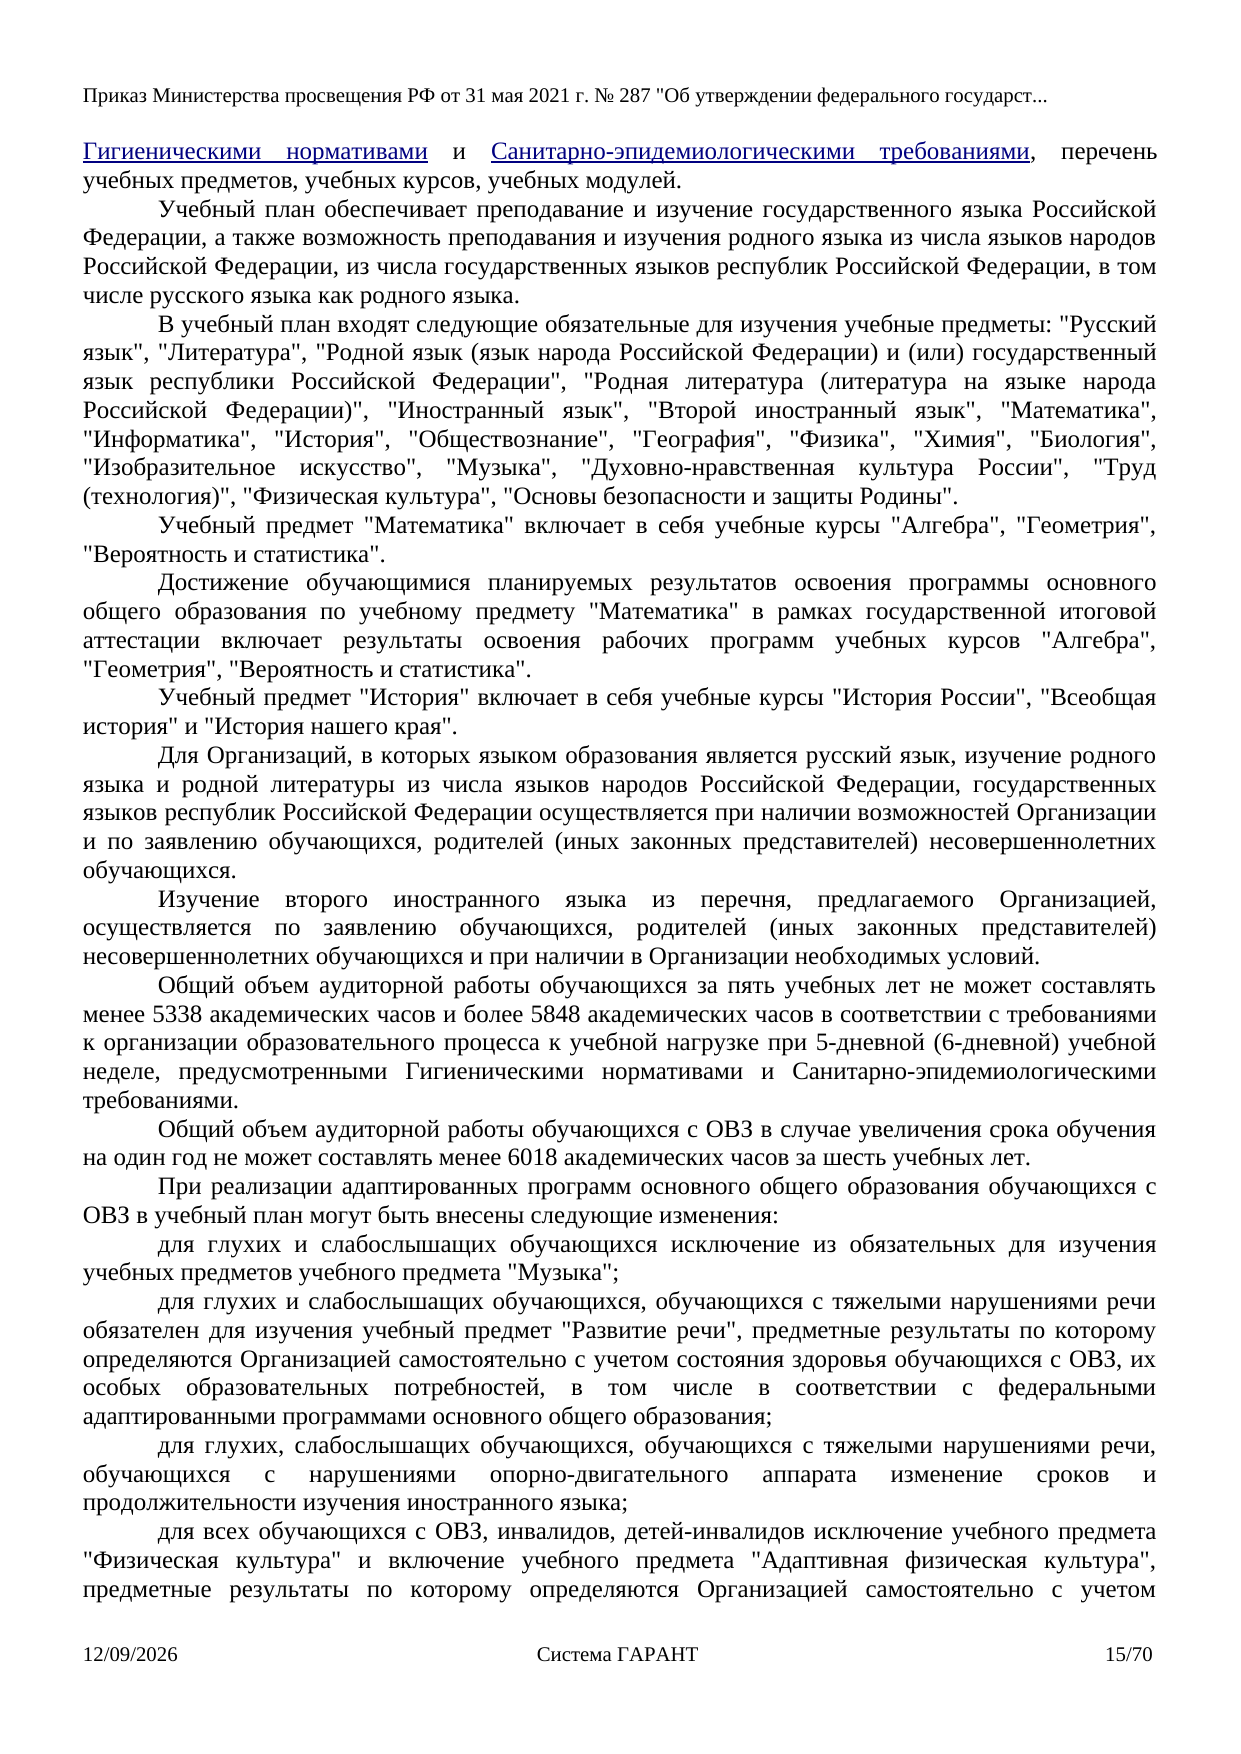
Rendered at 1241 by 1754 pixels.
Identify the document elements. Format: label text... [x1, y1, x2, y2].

text Для Организаций, в которых языком образования является русский язык, изучение родного языка и родной литературы из числа языков народов Российской Федерации, государственных языков республик Российской Федерации осуществляется при наличии возможностей Организации и по заявлению обучающихся, родителей (иных законных представителей) несовершеннолетних обучающихся. [83, 740, 1157, 884]
text для глухих, слабослышащих обучающихся, обучающихся с тяжелыми нарушениями речи, обучающихся с нарушениями опорно-двигательного аппарата изменение сроков и продолжительности изучения иностранного языка; [83, 1430, 1157, 1516]
text При реализации адаптированных программ основного общего образования обучающихся с ОВЗ в учебный план могут быть внесены следующие изменения: [83, 1171, 1157, 1229]
text Гигиеническими нормативами и Санитарно-эпидемиологическими требованиями, перечень учебных предметов, учебных курсов, учебных модулей. [83, 136, 1157, 194]
text В учебный план входят следующие обязательные для изучения учебные предметы: "Русский язык", "Литература", "Родной язык (язык народа Российской Федерации) и (или) государственный язык республики Российской Федерации", "Родная литература (литература на языке народа Российской Федерации)", "Иностранный язык", "Второй иностранный язык", "Математика", "Информатика", "История", "Обществознание", "География", "Физика", "Химия", "Биология", "Изобразительное искусство", "Музыка", "Духовно-нравственная культура России", "Труд (технология)", "Физическая культура", "Основы безопасности и защиты Родины". [83, 309, 1157, 510]
text для глухих и слабослышащих обучающихся, обучающихся с тяжелыми нарушениями речи обязателен для изучения учебный предмет "Развитие речи", предметные результаты по которому определяются Организацией самостоятельно с учетом состояния здоровья обучающихся с ОВЗ, их особых образовательных потребностей, в том числе в соответствии с федеральными адаптированными программами основного общего образования; [83, 1286, 1157, 1430]
text Учебный предмет "История" включает в себя учебные курсы "История России", "Всеобщая история" и "История нашего края". [83, 682, 1157, 740]
text для всех обучающихся с ОВЗ, инвалидов, детей-инвалидов исключение учебного предмета "Физическая культура" и включение учебного предмета "Адаптивная физическая культура", предметные результаты по которому определяются Организацией самостоятельно с учетом [83, 1516, 1157, 1602]
text Учебный план обеспечивает преподавание и изучение государственного языка Российской Федерации, а также возможность преподавания и изучения родного языка из числа языков народов Российской Федерации, из числа государственных языков республик Российской Федерации, в том числе русского языка как родного языка. [83, 194, 1157, 309]
text Учебный предмет "Математика" включает в себя учебные курсы "Алгебра", "Геометрия", "Вероятность и статистика". [83, 510, 1157, 567]
text для глухих и слабослышащих обучающихся исключение из обязательных для изучения учебных предметов учебного предмета "Музыка"; [83, 1229, 1157, 1286]
text Общий объем аудиторной работы обучающихся за пять учебных лет не может составлять менее 5338 академических часов и более 5848 академических часов в соответствии с требованиями к организации образовательного процесса к учебной нагрузке при 5-дневной (6-дневной) учебной неделе, предусмотренными Гигиеническими нормативами и Санитарно-эпидемиологическими требованиями. [83, 970, 1157, 1114]
text Изучение второго иностранного языка из перечня, предлагаемого Организацией, осуществляется по заявлению обучающихся, родителей (иных законных представителей) несовершеннолетних обучающихся и при наличии в Организации необходимых условий. [83, 884, 1157, 970]
text Достижение обучающимися планируемых результатов освоения программы основного общего образования по учебному предмету "Математика" в рамках государственной итоговой аттестации включает результаты освоения рабочих программ учебных курсов "Алгебра", "Геометрия", "Вероятность и статистика". [83, 567, 1157, 682]
text Общий объем аудиторной работы обучающихся с ОВЗ в случае увеличения срока обучения на один год не может составлять менее 6018 академических часов за шесть учебных лет. [83, 1114, 1157, 1171]
